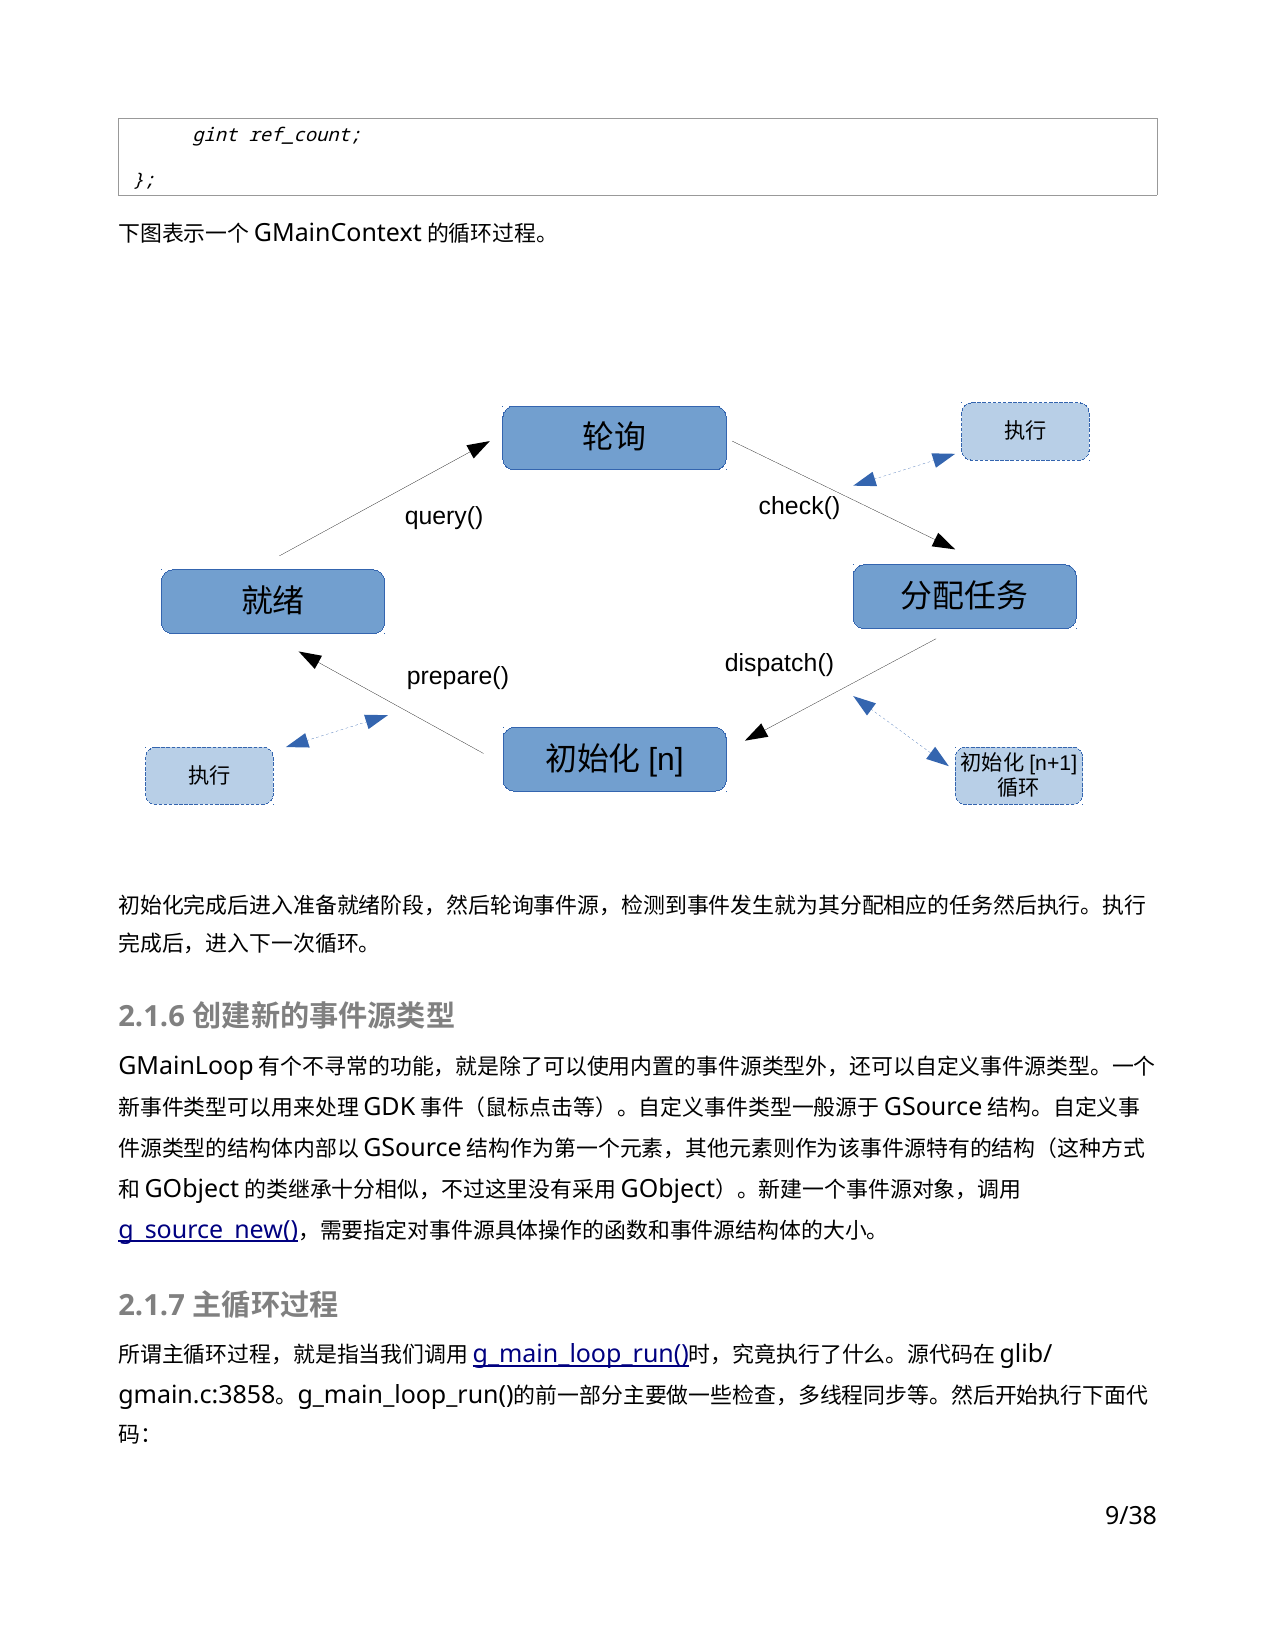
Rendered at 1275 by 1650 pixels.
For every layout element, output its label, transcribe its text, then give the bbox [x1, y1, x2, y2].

text gint ref_count; [119, 119, 1157, 147]
text GMainLoop有个不寻常的功能，就是除了可以使用内置的事件源类型外，还可以自定义事件源类型。一个新事件类型可以用来处理GDK事件（鼠标点击等）。自定义事件类型一般源于GSource结构。自定义事件源类型的结构体内部以GSource结构作为第一个元素，其他元素则作为该事件源特有的结构（这种方式和GObject的类继承十分相似，不过这里没有采用GObject）。新建一个事件源对象，调用g_source_new()，需要指定对事件源具体操作的函数和事件源结构体的大小。 [118, 1048, 1157, 1245]
text 下图表示一个GMainContext的循环过程。 [118, 215, 1157, 249]
text }; [119, 163, 1157, 195]
text 初始化完成后进入准备就绪阶段，然后轮询事件源，检测到事件发生就为其分配相应的任务然后执行。执行完成后，进入下一次循环。 [118, 326, 1157, 958]
subtitle 2.1.6 创建新的事件源类型 [118, 993, 1157, 1035]
subtitle 2.1.7 主循环过程 [118, 1281, 1157, 1324]
text 所谓主循环过程，就是指当我们调用g_main_loop_run()时，究竟执行了什么。源代码在glib/gmain.c:3858。g_main_loop_run()的前一部分主要做一些检查，多线程同步等。然后开始执行下面代码： [118, 1336, 1157, 1449]
